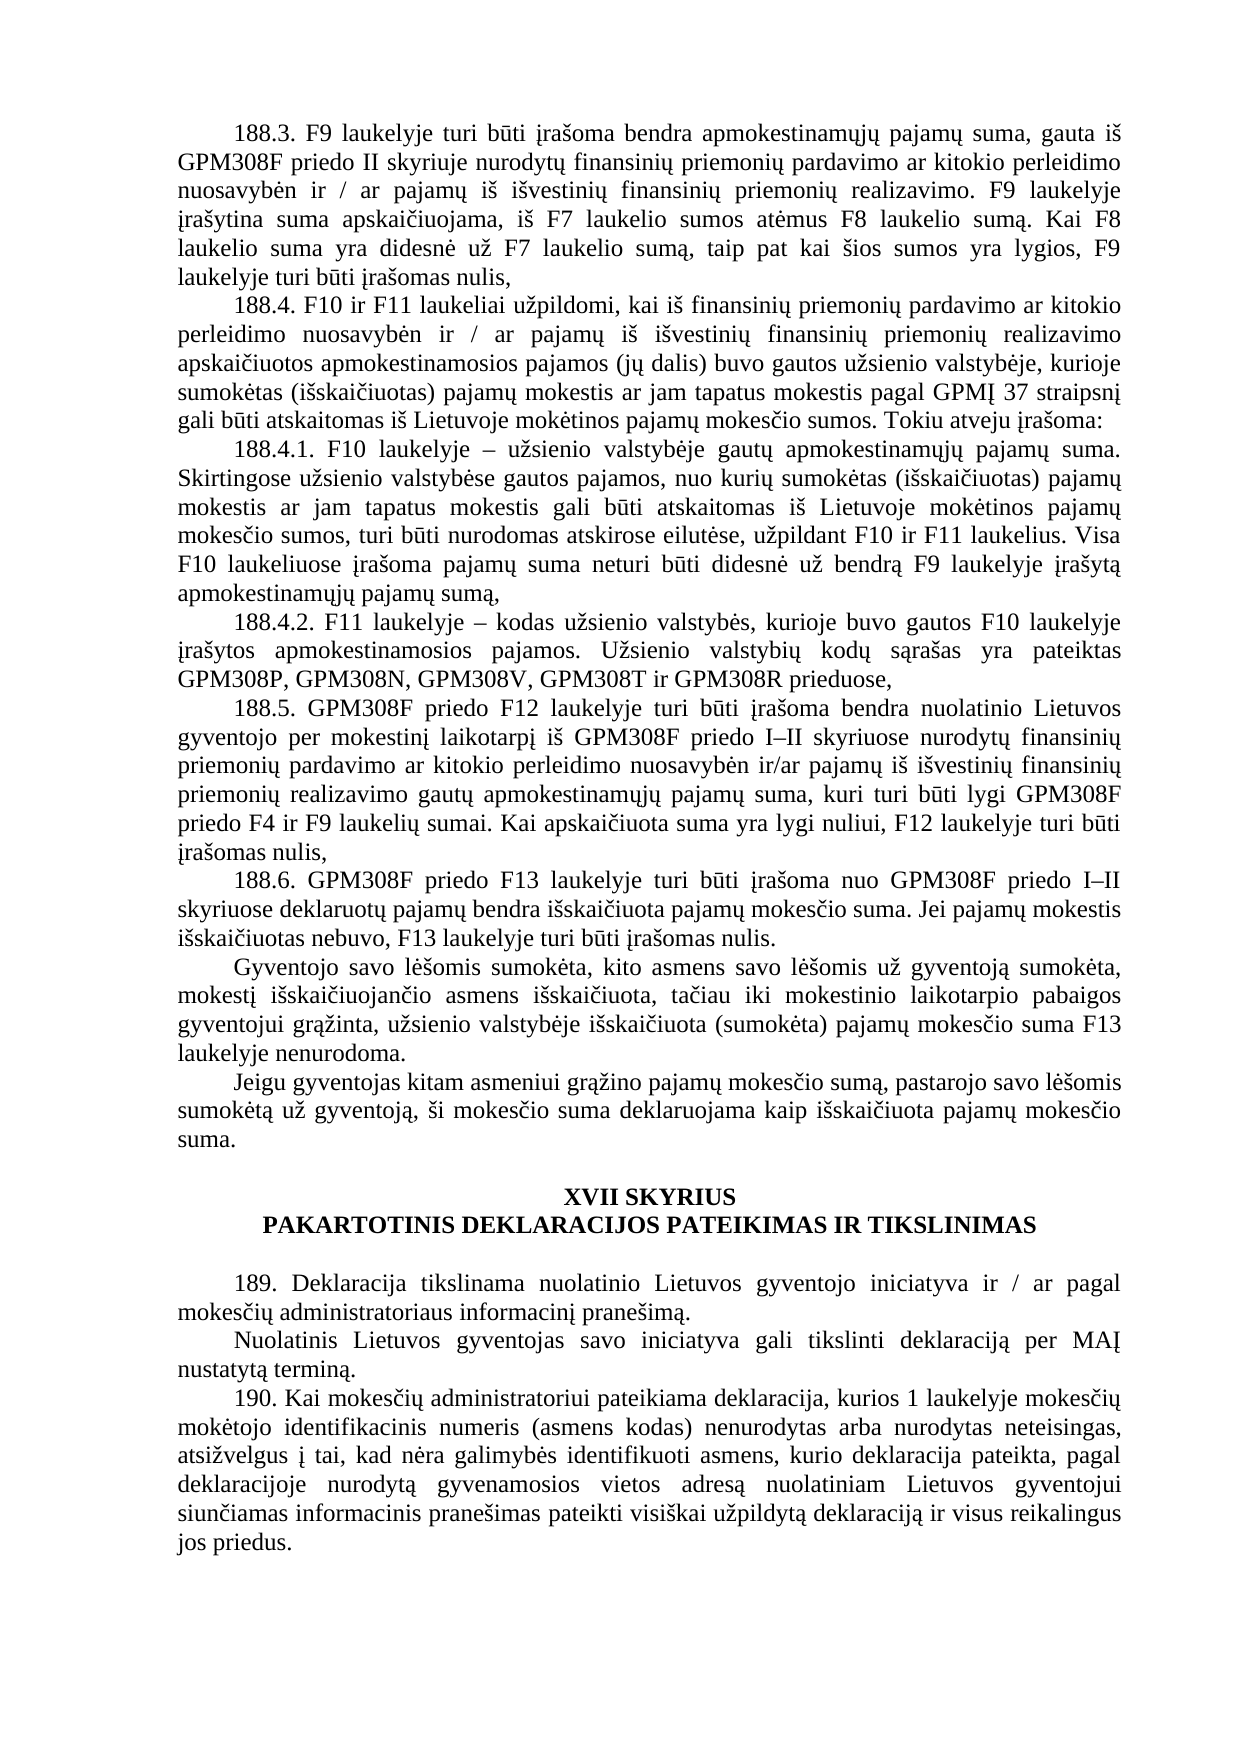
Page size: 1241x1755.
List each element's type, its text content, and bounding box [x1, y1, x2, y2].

text 189. Deklaracija tikslinama nuolatinio Lietuvos gyventojo iniciatyva ir / ar pagal mokesčių administratoriaus informacinį pranešimą. [177, 1268, 1122, 1326]
text 188.6. GPM308F priedo F13 laukelyje turi būti įrašoma nuo GPM308F priedo I–II skyriuose deklaruotų pajamų bendra išskaičiuota pajamų mokesčio suma. Jei pajamų mokestis išskaičiuotas nebuvo, F13 laukelyje turi būti įrašomas nulis. [177, 866, 1122, 952]
text 188.4. F10 ir F11 laukeliai užpildomi, kai iš finansinių priemonių pardavimo ar kitokio perleidimo nuosavybėn ir / ar pajamų iš išvestinių finansinių priemonių realizavimo apskaičiuotos apmokestinamosios pajamos (jų dalis) buvo gautos užsienio valstybėje, kurioje sumokėtas (išskaičiuotas) pajamų mokestis ar jam tapatus mokestis pagal GPMĮ 37 straipsnį gali būti atskaitomas iš Lietuvoje mokėtinos pajamų mokesčio sumos. Tokiu atveju įrašoma: [177, 291, 1122, 434]
text 188.4.2. F11 laukelyje – kodas užsienio valstybės, kurioje buvo gautos F10 laukelyje įrašytos apmokestinamosios pajamos. Užsienio valstybių kodų sąrašas yra pateiktas GPM308P, GPM308N, GPM308V, GPM308T ir GPM308R prieduose, [177, 607, 1122, 693]
text XVII SKYRIUS [177, 1182, 1122, 1211]
text 190. Kai mokesčių administratoriui pateikiama deklaracija, kurios 1 laukelyje mokesčių mokėtojo identifikacinis numeris (asmens kodas) nenurodytas arba nurodytas neteisingas, atsižvelgus į tai, kad nėra galimybės identifikuoti asmens, kurio deklaracija pateikta, pagal deklaracijoje nurodytą gyvenamosios vietos adresą nuolatiniam Lietuvos gyventojui siunčiamas informacinis pranešimas pateikti visiškai užpildytą deklaraciją ir visus reikalingus jos priedus. [177, 1383, 1122, 1556]
text PAKARTOTINIS DEKLARACIJOS PATEIKIMAS IR TIKSLINIMAS [177, 1211, 1122, 1239]
text 188.5. GPM308F priedo F12 laukelyje turi būti įrašoma bendra nuolatinio Lietuvos gyventojo per mokestinį laikotarpį iš GPM308F priedo I–II skyriuose nurodytų finansinių priemonių pardavimo ar kitokio perleidimo nuosavybėn ir/ar pajamų iš išvestinių finansinių priemonių realizavimo gautų apmokestinamųjų pajamų suma, kuri turi būti lygi GPM308F priedo F4 ir F9 laukelių sumai. Kai apskaičiuota suma yra lygi nuliui, F12 laukelyje turi būti įrašomas nulis, [177, 693, 1122, 866]
text Jeigu gyventojas kitam asmeniui grąžino pajamų mokesčio sumą, pastarojo savo lėšomis sumokėtą už gyventoją, ši mokesčio suma deklaruojama kaip išskaičiuota pajamų mokesčio suma. [177, 1067, 1122, 1153]
text Gyventojo savo lėšomis sumokėta, kito asmens savo lėšomis už gyventoją sumokėta, mokestį išskaičiuojančio asmens išskaičiuota, tačiau iki mokestinio laikotarpio pabaigos gyventojui grąžinta, užsienio valstybėje išskaičiuota (sumokėta) pajamų mokesčio suma F13 laukelyje nenurodoma. [177, 952, 1122, 1067]
text 188.3. F9 laukelyje turi būti įrašoma bendra apmokestinamųjų pajamų suma, gauta iš GPM308F priedo II skyriuje nurodytų finansinių priemonių pardavimo ar kitokio perleidimo nuosavybėn ir / ar pajamų iš išvestinių finansinių priemonių realizavimo. F9 laukelyje įrašytina suma apskaičiuojama, iš F7 laukelio sumos atėmus F8 laukelio sumą. Kai F8 laukelio suma yra didesnė už F7 laukelio sumą, taip pat kai šios sumos yra lygios, F9 laukelyje turi būti įrašomas nulis, [177, 118, 1122, 291]
text Nuolatinis Lietuvos gyventojas savo iniciatyva gali tikslinti deklaraciją per MAĮ nustatytą terminą. [177, 1326, 1122, 1383]
text 188.4.1. F10 laukelyje – užsienio valstybėje gautų apmokestinamųjų pajamų suma. Skirtingose užsienio valstybėse gautos pajamos, nuo kurių sumokėtas (išskaičiuotas) pajamų mokestis ar jam tapatus mokestis gali būti atskaitomas iš Lietuvoje mokėtinos pajamų mokesčio sumos, turi būti nurodomas atskirose eilutėse, užpildant F10 ir F11 laukelius. Visa F10 laukeliuose įrašoma pajamų suma neturi būti didesnė už bendrą F9 laukelyje įrašytą apmokestinamųjų pajamų sumą, [177, 434, 1122, 607]
